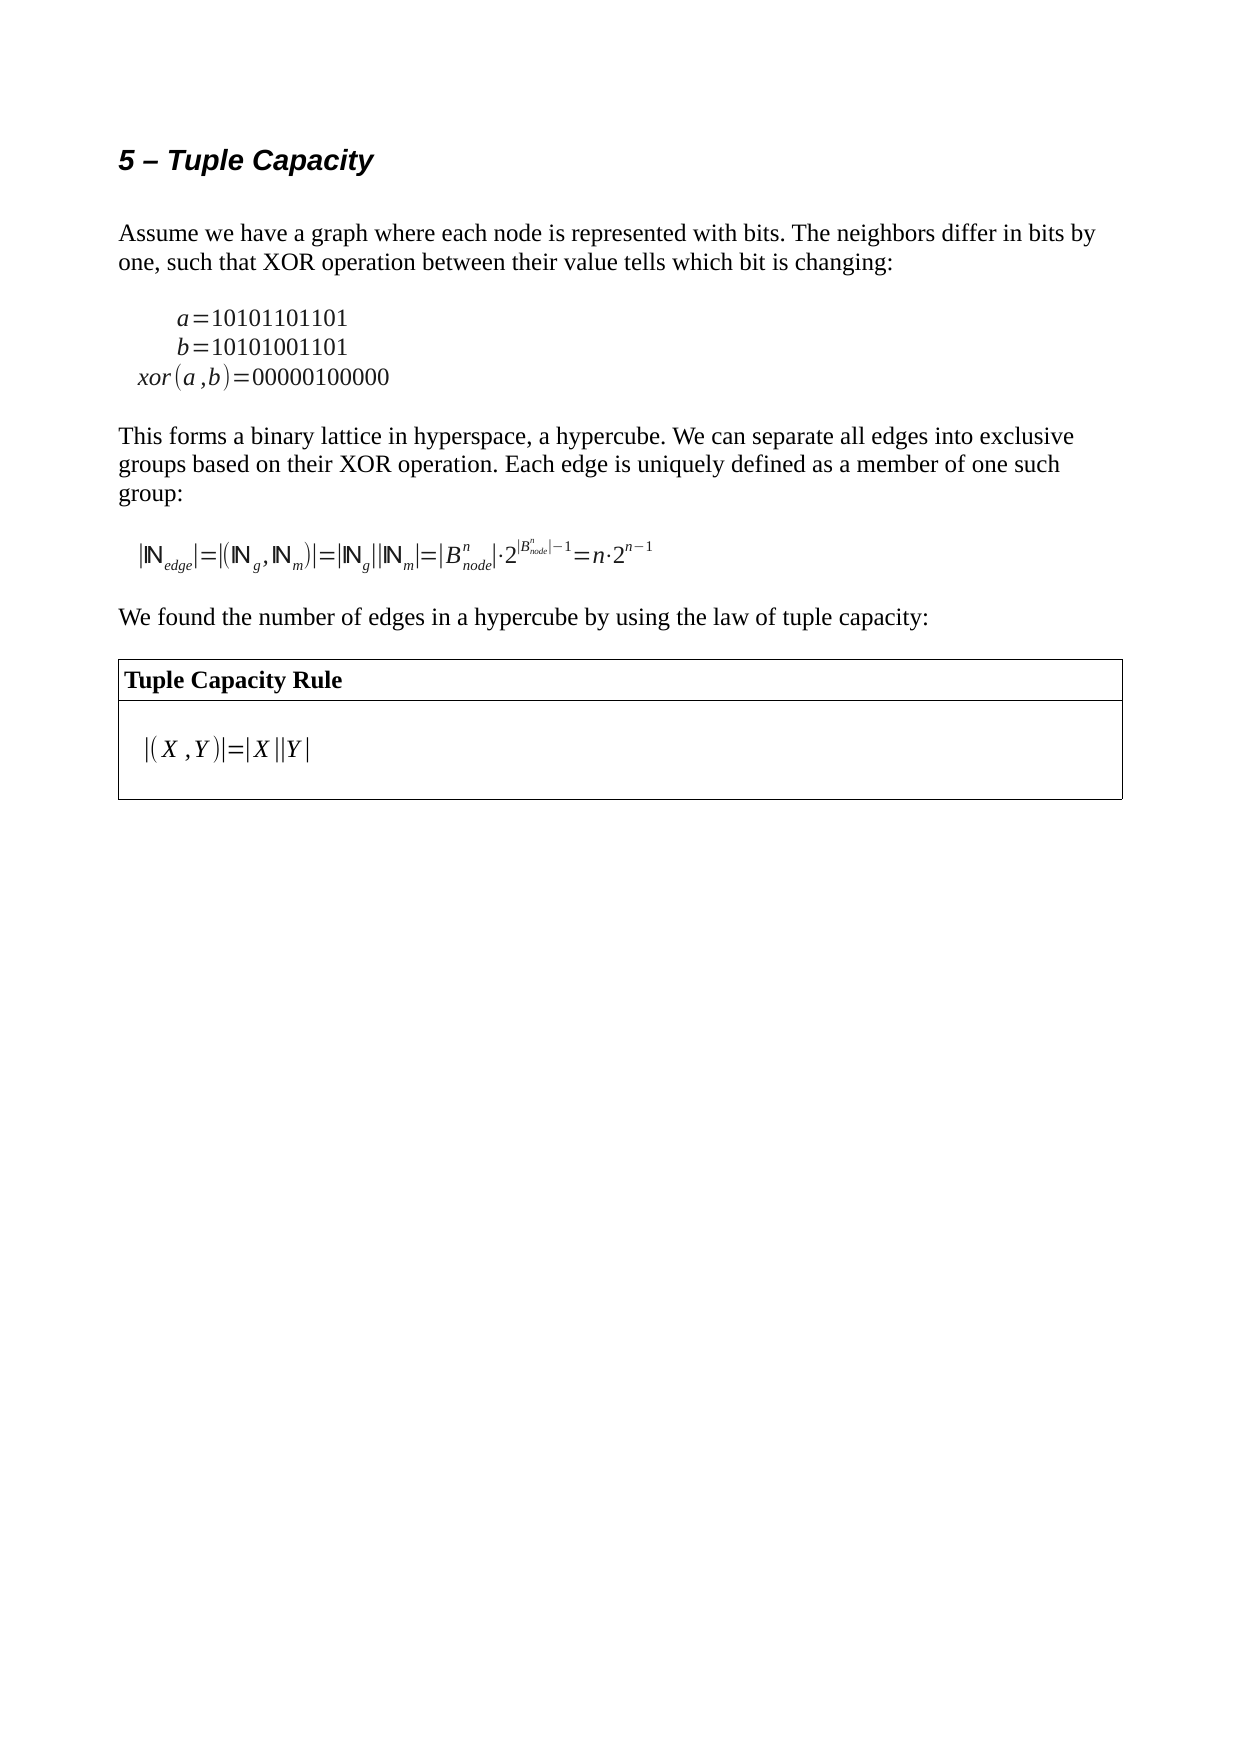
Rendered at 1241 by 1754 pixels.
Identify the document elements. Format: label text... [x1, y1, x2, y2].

text Assume we have a graph where each node is represented with bits. The neighbors differ in bits by one, such that XOR operation between their value tells which bit is changing: [118, 218, 1122, 275]
table_cell [119, 701, 1122, 799]
text We found the number of edges in a hypercube by using the law of tuple capacity: [118, 602, 1122, 659]
subtitle 5 – Tuple Capacity [118, 143, 1122, 177]
text This forms a binary lattice in hyperspace, a hypercube. We can separate all edges into exclusive groups based on their XOR operation. Each edge is uniquely defined as a member of one such group: [118, 421, 1122, 507]
table_header Tuple Capacity Rule [119, 660, 1122, 700]
